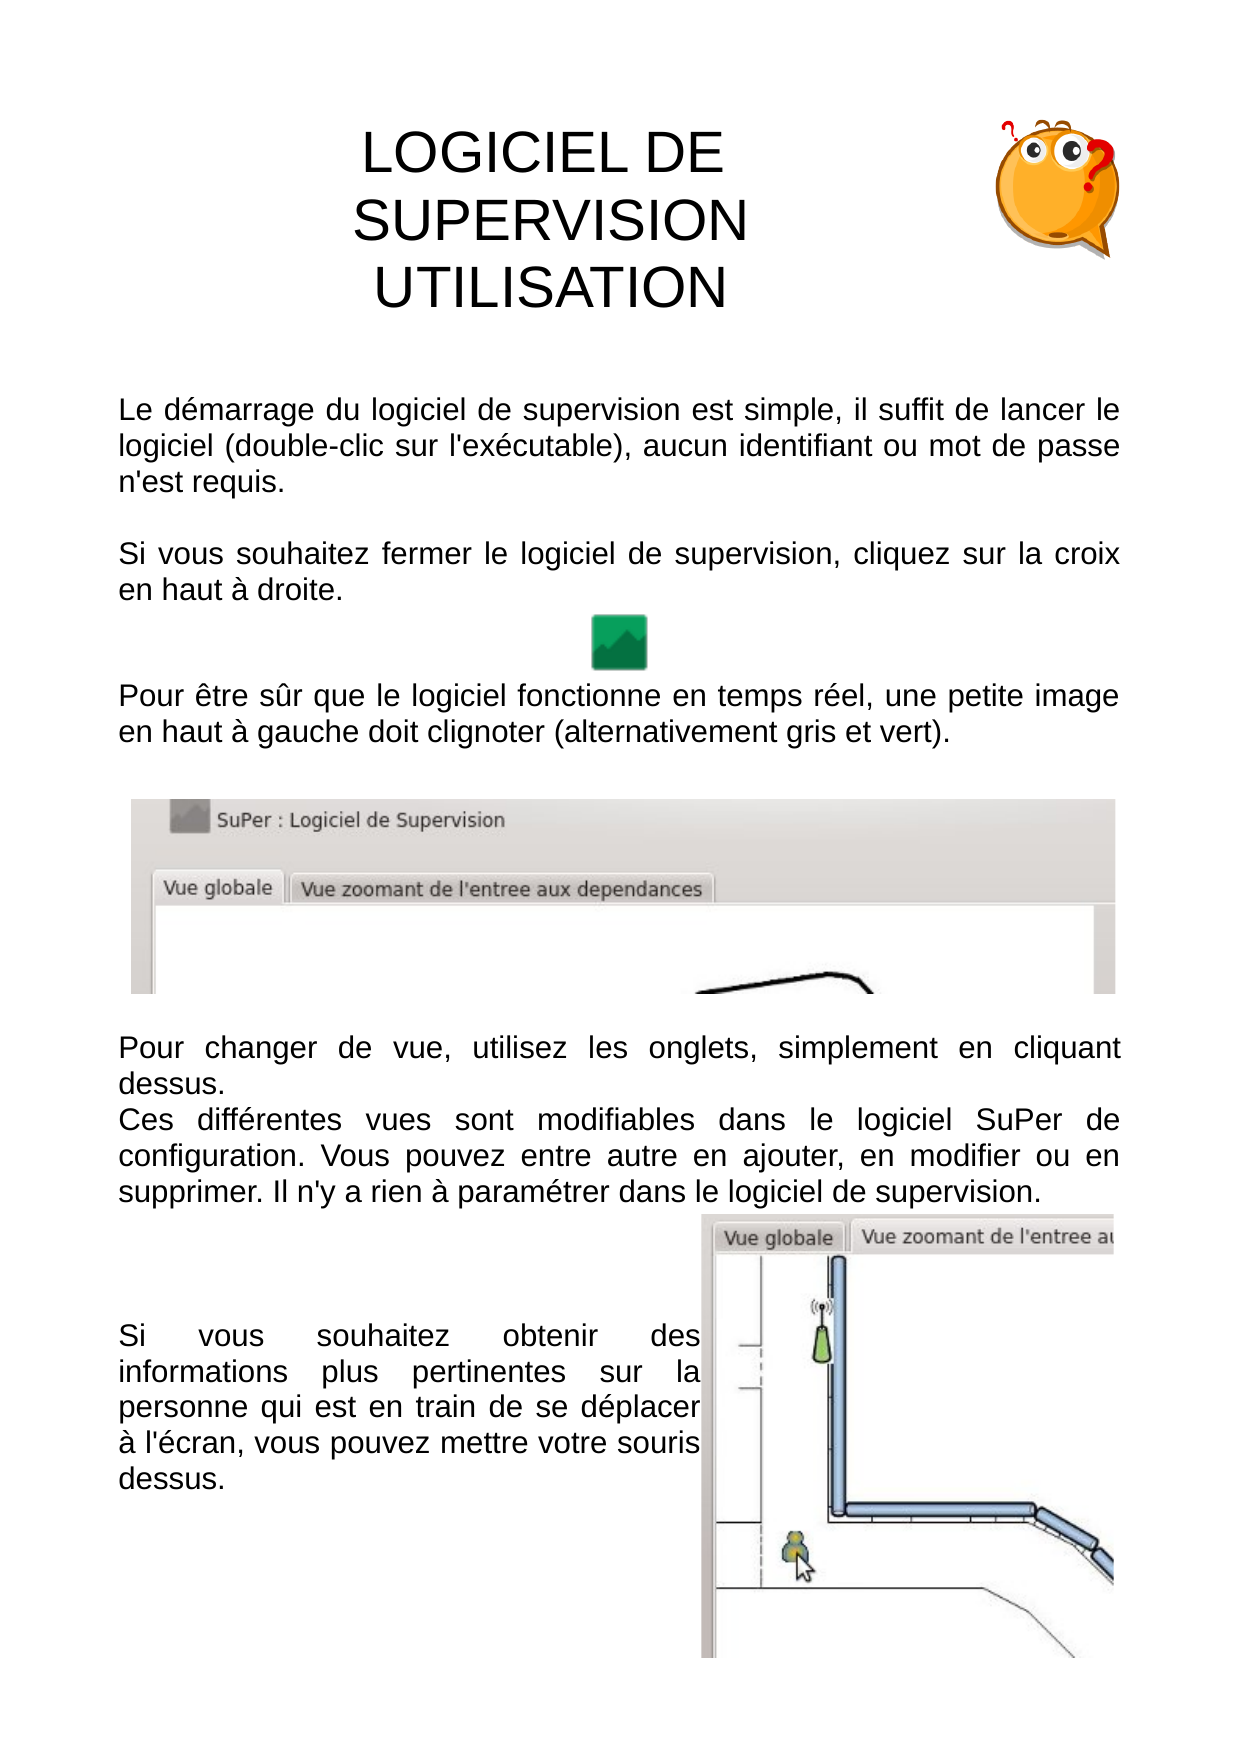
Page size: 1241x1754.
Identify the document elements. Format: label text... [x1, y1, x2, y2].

text Si vous souhaitez obtenir des informations plus pertinentes sur la personne qui est en train de se déplacer à l'écran, vous pouvez mettre votre souris dessus. [118, 1317, 701, 1496]
text Le démarrage du logiciel de supervision est simple, il suffit de lancer le logiciel (double-clic sur l'exécutable), aucun identifiant ou mot de passe n'est requis. [118, 391, 1122, 499]
text Pour changer de vue, utilisez les onglets, simplement en cliquant dessus. [118, 1029, 1122, 1101]
text LOGICIEL DE [118, 118, 984, 185]
text Si vous souhaitez fermer le logiciel de supervision, cliquez sur la croix en haut à droite. [118, 535, 1122, 607]
picture [131, 799, 1116, 994]
text UTILISATION [118, 252, 1122, 319]
text Ces différentes vues sont modifiables dans le logiciel SuPer de configuration. Vous pouvez entre autre en ajouter, en modifier ou en supprimer. Il n'y a rien à paramétrer dans le logiciel de supervision. [118, 1101, 1122, 1209]
picture [586, 610, 654, 677]
text Pour être sûr que le logiciel fonctionne en temps réel, une petite image en haut à gauche doit clignoter (alternativement gris et vert). [118, 607, 1122, 748]
picture [701, 1214, 1114, 1658]
picture [984, 118, 1123, 260]
text SUPERVISION [118, 185, 984, 252]
